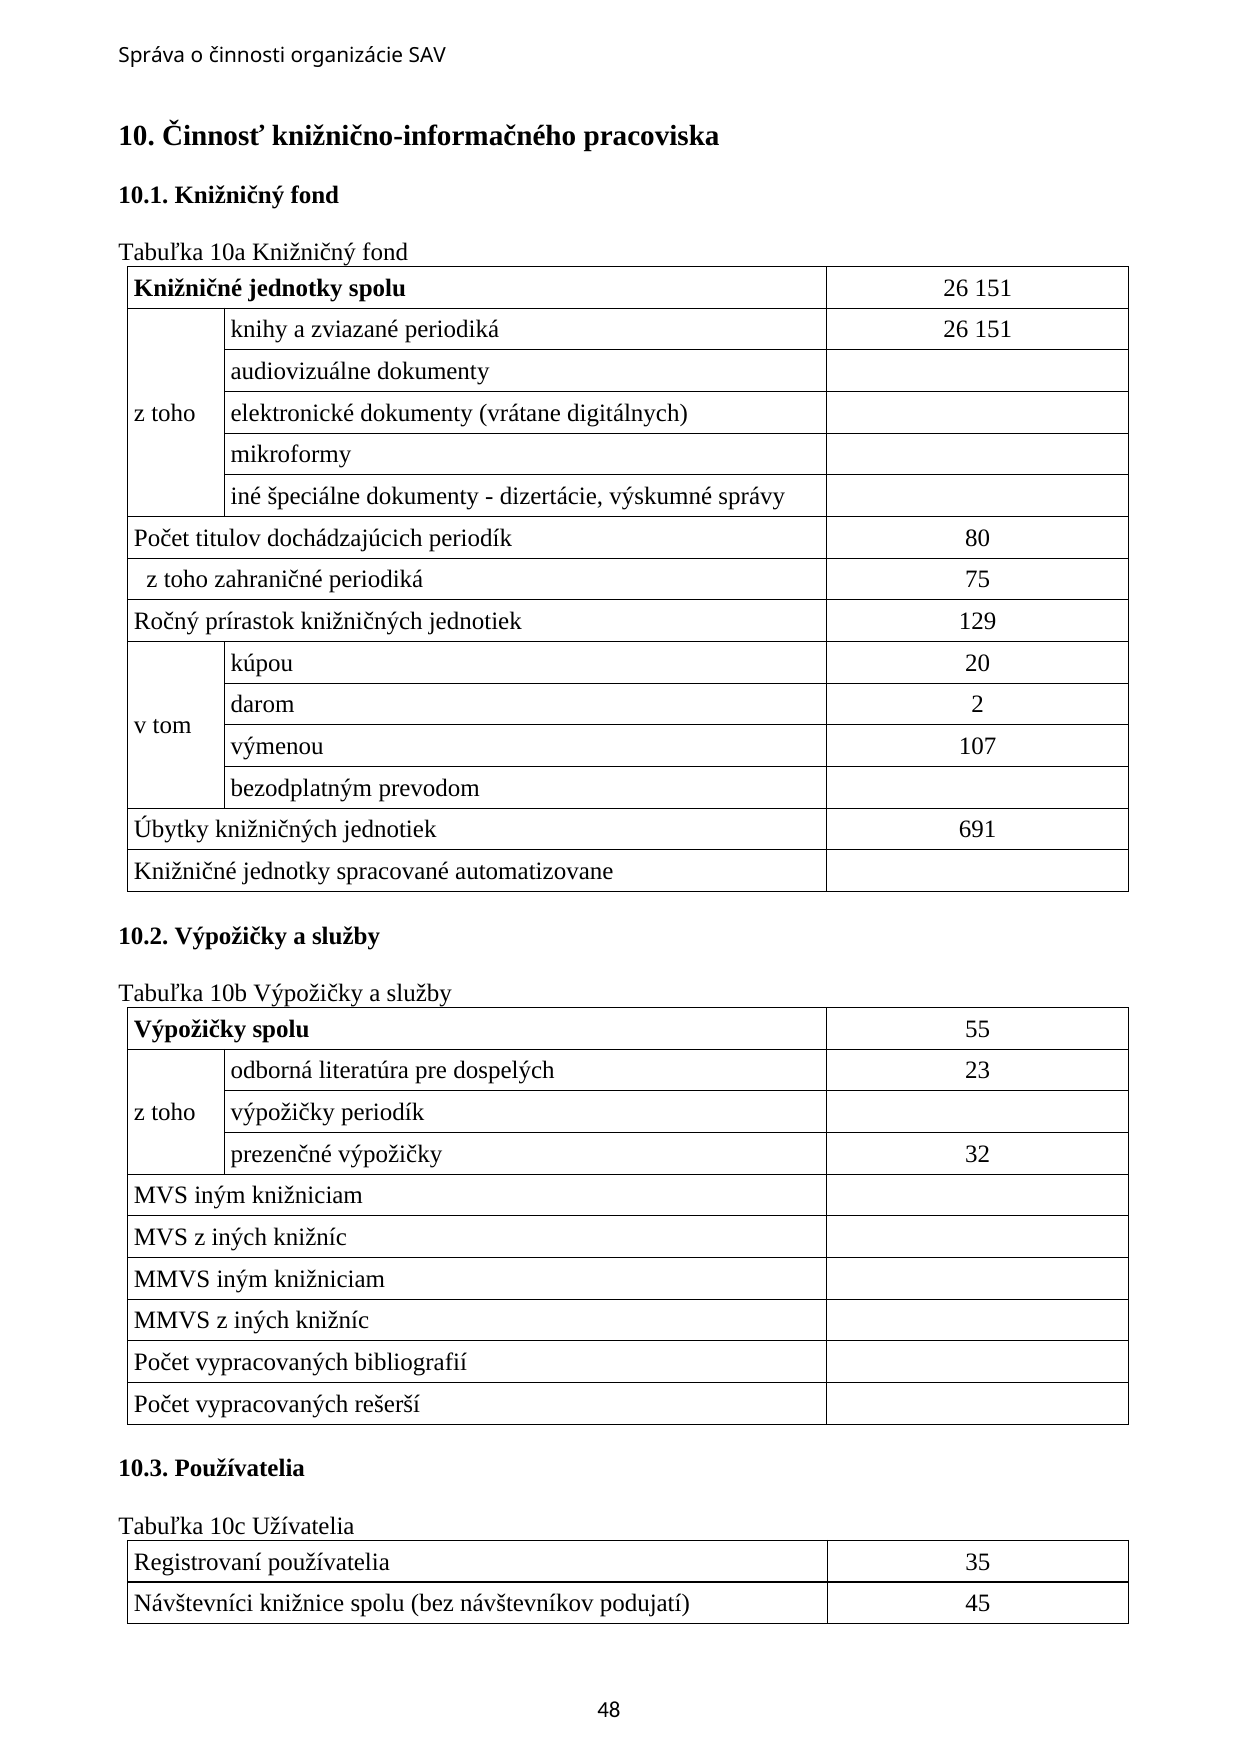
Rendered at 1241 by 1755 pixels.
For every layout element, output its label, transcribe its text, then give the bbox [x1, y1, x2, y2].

table_cell [827, 434, 1128, 474]
table_cell MMVS iným knižniciam [128, 1258, 826, 1299]
table_cell [827, 1091, 1128, 1132]
table_cell [827, 350, 1128, 391]
table_cell iné špeciálne dokumenty - dizertácie, výskumné správy [225, 475, 826, 516]
table_cell z toho zahraničné periodiká [128, 559, 826, 599]
table_cell [827, 1258, 1128, 1299]
table_cell Návštevníci knižnice spolu (bez návštevníkov podujatí) [128, 1583, 827, 1623]
table_cell 80 [827, 517, 1128, 558]
table_cell z toho [128, 309, 224, 516]
table_cell kúpou [225, 642, 826, 683]
table_cell audiovizuálne dokumenty [225, 350, 826, 391]
table_cell Knižničné jednotky spracované automatizovane [128, 850, 826, 891]
table_cell 2 [827, 684, 1128, 724]
table_cell MVS z iných knižníc [128, 1216, 826, 1257]
table_cell bezodplatným prevodom [225, 767, 826, 808]
table_cell [827, 767, 1128, 808]
table_header 26 151 [827, 267, 1128, 308]
table_cell odborná literatúra pre dospelých [225, 1050, 826, 1090]
table_cell z toho [128, 1050, 224, 1174]
table_header Výpožičky spolu [128, 1008, 826, 1049]
table_cell 107 [827, 725, 1128, 766]
table_cell [827, 1216, 1128, 1257]
table_cell Počet vypracovaných bibliografií [128, 1341, 826, 1382]
table_cell Počet vypracovaných rešerší [128, 1383, 826, 1424]
text 10. Činnosť knižnično-informačného pracoviska [118, 118, 1122, 180]
table_cell [827, 392, 1128, 433]
text Tabuľka 10b Výpožičky a služby [118, 978, 1122, 1007]
table_cell Úbytky knižničných jednotiek [128, 809, 826, 849]
table_cell prezenčné výpožičky [225, 1133, 826, 1174]
table_cell MVS iným knižniciam [128, 1175, 826, 1215]
text 10.2. Výpožičky a služby [118, 921, 1122, 949]
table_cell [827, 475, 1128, 516]
table_cell darom [225, 684, 826, 724]
table_cell v tom [128, 642, 224, 808]
table_cell 23 [827, 1050, 1128, 1090]
table_cell elektronické dokumenty (vrátane digitálnych) [225, 392, 826, 433]
table_cell mikroformy [225, 434, 826, 474]
table_cell 75 [827, 559, 1128, 599]
table_cell 20 [827, 642, 1128, 683]
table_cell [827, 1341, 1128, 1382]
table_cell výpožičky periodík [225, 1091, 826, 1132]
table_cell [827, 1300, 1128, 1340]
table_header Knižničné jednotky spolu [128, 267, 826, 308]
table_cell Ročný prírastok knižničných jednotiek [128, 600, 826, 641]
table_cell 129 [827, 600, 1128, 641]
text 10.3. Používatelia [118, 1453, 1122, 1482]
table_cell 26 151 [827, 309, 1128, 349]
table_cell 45 [828, 1583, 1128, 1623]
text Tabuľka 10c Užívatelia [118, 1511, 1122, 1540]
table_cell Počet titulov dochádzajúcich periodík [128, 517, 826, 558]
table_cell knihy a zviazané periodiká [225, 309, 826, 349]
table_cell MMVS z iných knižníc [128, 1300, 826, 1340]
table_header 35 [828, 1541, 1128, 1581]
table_cell [827, 1383, 1128, 1424]
table_cell [827, 850, 1128, 891]
text Tabuľka 10a Knižničný fond [118, 237, 1122, 266]
table_cell [827, 1175, 1128, 1215]
text 10.1. Knižničný fond [118, 180, 1122, 208]
table_cell 32 [827, 1133, 1128, 1174]
table_cell 691 [827, 809, 1128, 849]
table_header 55 [827, 1008, 1128, 1049]
table_cell výmenou [225, 725, 826, 766]
table_header Registrovaní používatelia [128, 1541, 827, 1581]
